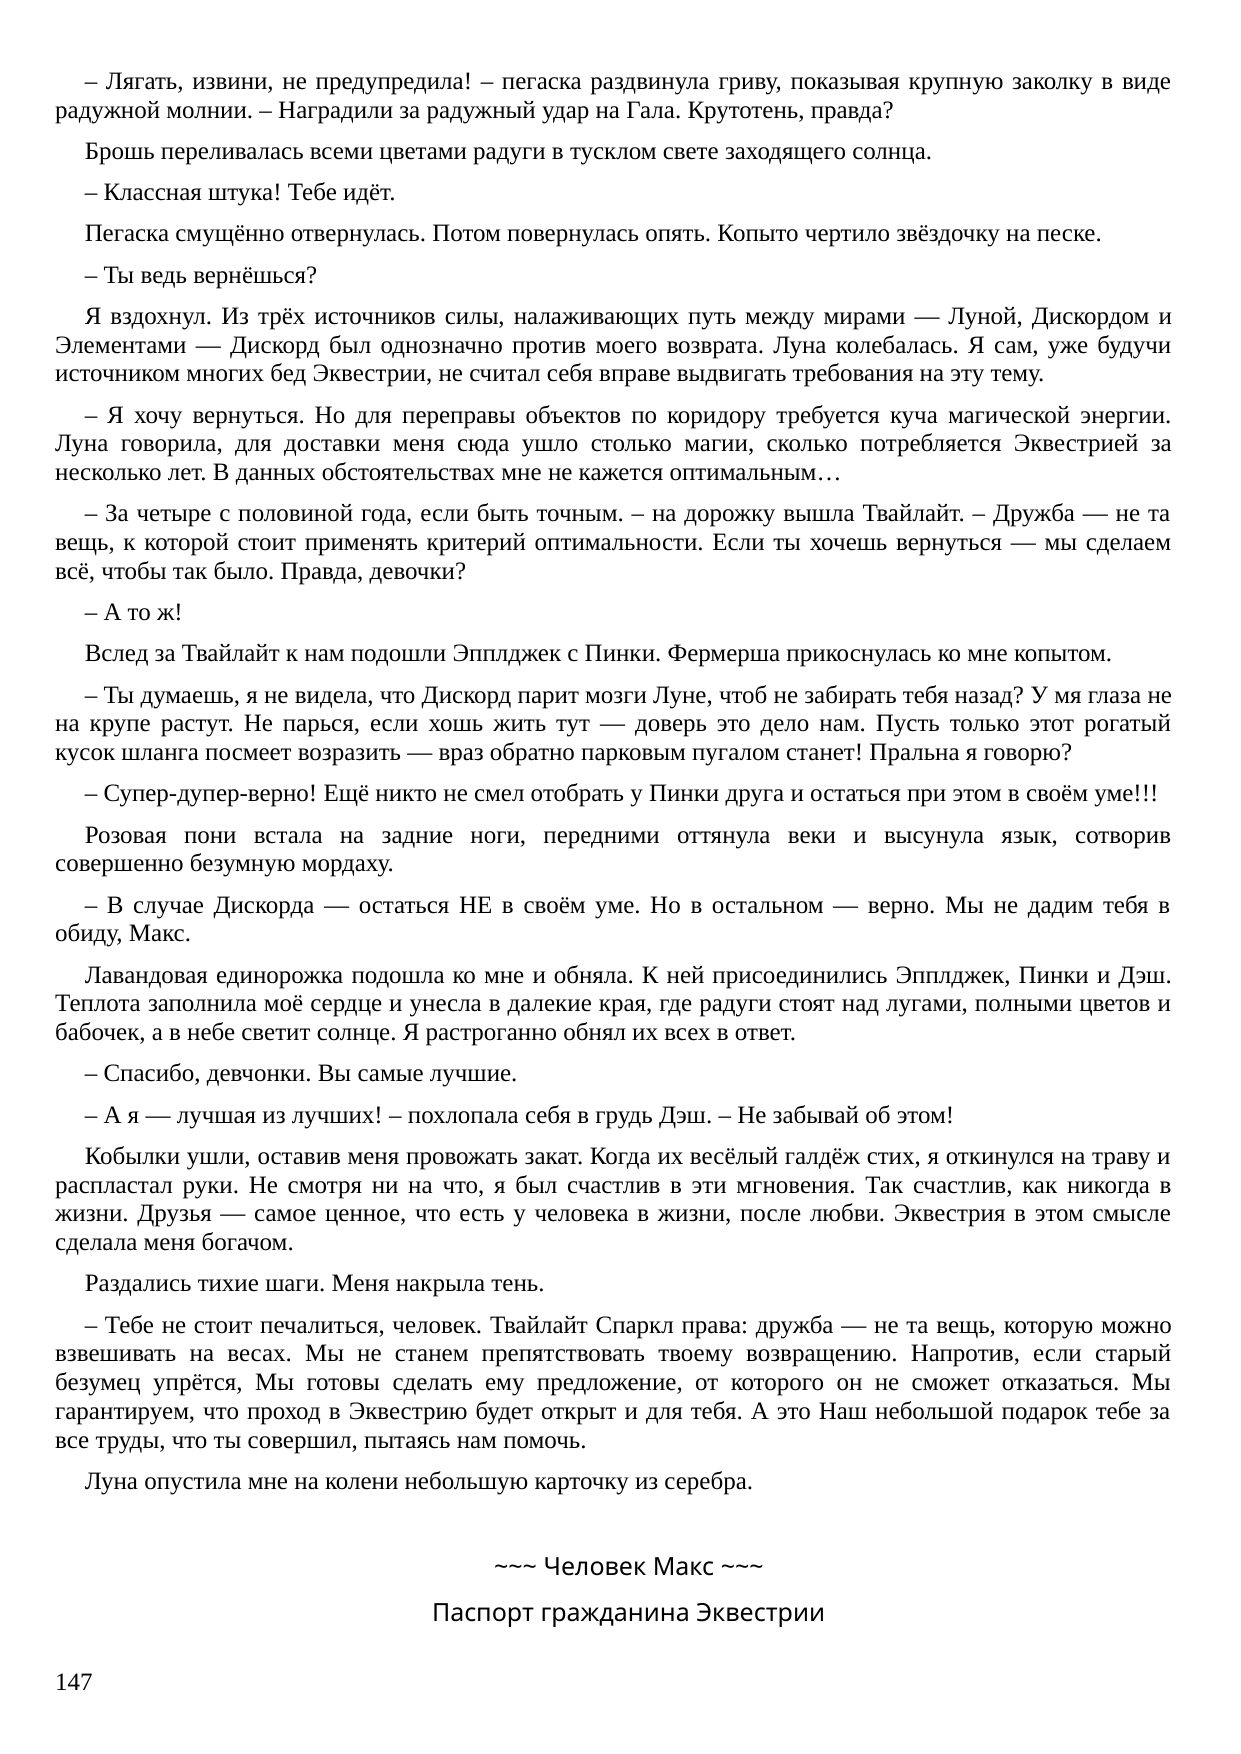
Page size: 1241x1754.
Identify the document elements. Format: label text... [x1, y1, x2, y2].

text – Лягать, извини, не предупредила! – пегаска раздвинула гриву, показывая крупную заколку в виде радужной молнии. – Наградили за радужный удар на Гала. Крутотень, правда? [55, 66, 1173, 123]
text – А то ж! [55, 597, 1173, 626]
text – В случае Дискорда — остаться НЕ в своём уме. Но в остальном — верно. Мы не дадим тебя в обиду, Макс. [55, 890, 1173, 947]
text – Ты ведь вернёшься? [55, 260, 1173, 288]
text Пегаска смущённо отвернулась. Потом повернулась опять. Копыто чертило звёздочку на песке. [55, 218, 1173, 247]
text Я вздохнул. Из трёх источников силы, налаживающих путь между мирами — Луной, Дискордом и Элементами — Дискорд был однозначно против моего возврата. Луна колебалась. Я сам, уже будучи источником многих бед Эквестрии, не считал себя вправе выдвигать требования на эту тему. [55, 301, 1173, 387]
text Луна опустила мне на колени небольшую карточку из серебра. [55, 1466, 1173, 1495]
text Раздались тихие шаги. Меня накрыла тень. [55, 1268, 1173, 1297]
text Вслед за Твайлайт к нам подошли Эпплджек с Пинки. Фермерша прикоснулась ко мне копытом. [55, 638, 1173, 667]
text – Спасибо, девчонки. Вы самые лучшие. [55, 1058, 1173, 1087]
text – Супер-дупер-верно! Ещё никто не смел отобрать у Пинки друга и остаться при этом в своём уме!!! [55, 778, 1173, 807]
text Лавандовая единорожка подошла ко мне и обняла. К ней присоединились Эпплджек, Пинки и Дэш. Теплота заполнила моё сердце и унесла в далекие края, где радуги стоят над лугами, полными цветов и бабочек, а в небе светит солнце. Я растроганно обнял их всех в ответ. [55, 960, 1173, 1046]
text Паспорт гражданина Эквестрии [55, 1595, 1173, 1629]
text Брошь переливалась всеми цветами радуги в тусклом свете заходящего солнца. [55, 136, 1173, 165]
text Кобылки ушли, оставив меня провожать закат. Когда их весёлый галдёж стих, я откинулся на траву и распластал руки. Не смотря ни на что, я был счастлив в эти мгновения. Так счастлив, как никогда в жизни. Друзья — самое ценное, что есть у человека в жизни, после любви. Эквестрия в этом смысле сделала меня богачом. [55, 1141, 1173, 1256]
text ~~~ Человек Макс ~~~ [55, 1548, 1173, 1583]
text Розовая пони встала на задние ноги, передними оттянула веки и высунула язык, сотворив совершенно безумную мордаху. [55, 820, 1173, 877]
text – Классная штука! Тебе идёт. [55, 177, 1173, 206]
text – За четыре с половиной года, если быть точным. – на дорожку вышла Твайлайт. – Дружба — не та вещь, к которой стоит применять критерий оптимальности. Если ты хочешь вернуться — мы сделаем всё, чтобы так было. Правда, девочки? [55, 498, 1173, 585]
text – А я — лучшая из лучших! – похлопала себя в грудь Дэш. – Не забывай об этом! [55, 1100, 1173, 1128]
text – Я хочу вернуться. Но для переправы объектов по коридору требуется куча магической энергии. Луна говорила, для доставки меня сюда ушло столько магии, сколько потребляется Эквестрией за несколько лет. В данных обстоятельствах мне не кажется оптимальным… [55, 400, 1173, 486]
text – Ты думаешь, я не видела, что Дискорд парит мозги Луне, чтоб не забирать тебя назад? У мя глаза не на крупе растут. Не парься, если хошь жить тут — доверь это дело нам. Пусть только этот рогатый кусок шланга посмеет возразить — враз обратно парковым пугалом станет! Пральна я говорю? [55, 680, 1173, 766]
text – Тебе не стоит печалиться, человек. Твайлайт Спаркл права: дружба — не та вещь, которую можно взвешивать на весах. Мы не станем препятствовать твоему возвращению. Напротив, если старый безумец упрётся, Мы готовы сделать ему предложение, от которого он не сможет отказаться. Мы гарантируем, что проход в Эквестрию будет открыт и для тебя. А это Наш небольшой подарок тебе за все труды, что ты совершил, пытаясь нам помочь. [55, 1310, 1173, 1453]
